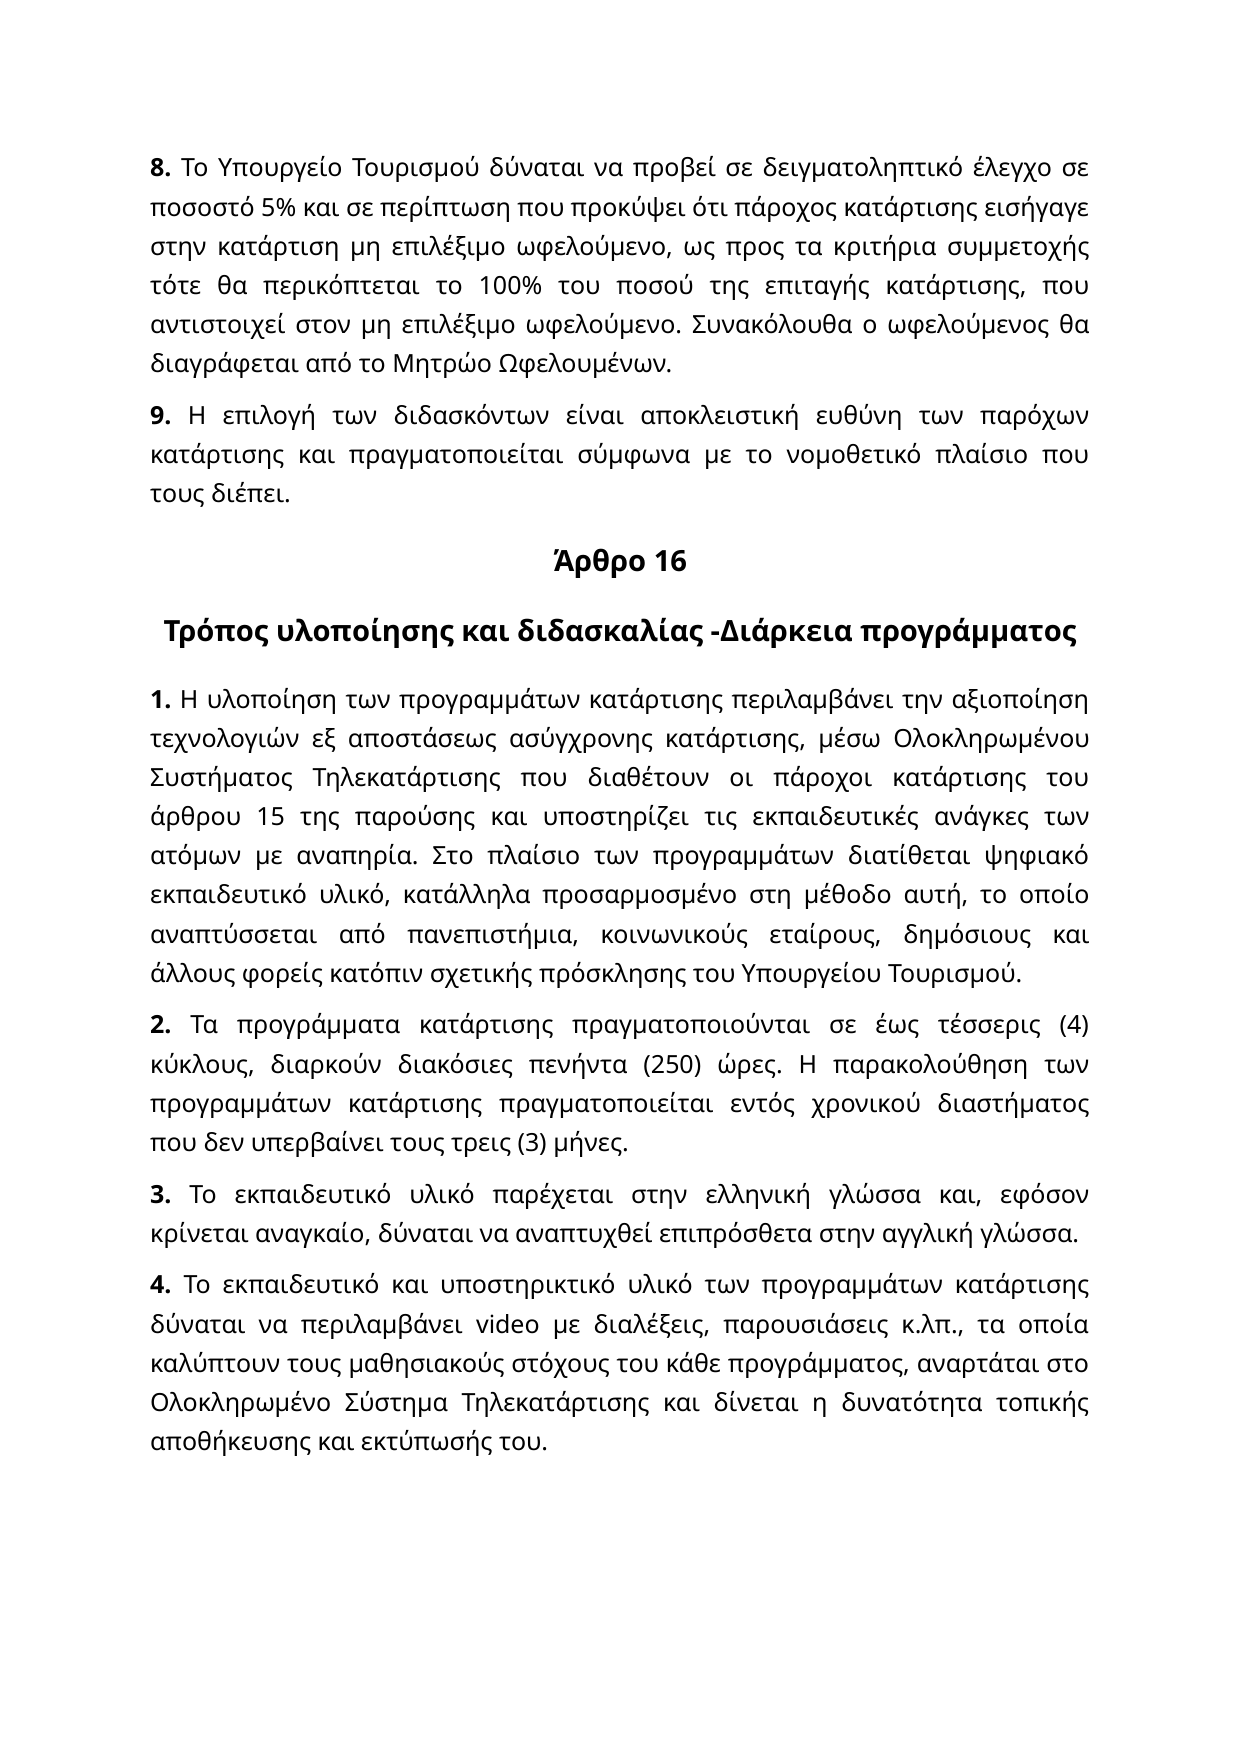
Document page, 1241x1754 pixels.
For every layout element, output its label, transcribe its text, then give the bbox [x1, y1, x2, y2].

text 1. Η υλοποίηση των προγραμμάτων κατάρτισης περιλαμβάνει την αξιοποίηση τεχνολογιών εξ αποστάσεως ασύγχρονης κατάρτισης, μέσω Ολοκληρωμένου Συστήματος Τηλεκατάρτισης που διαθέτουν οι πάροχοι κατάρτισης του άρθρου 15 της παρούσης και υποστηρίζει τις εκπαιδευτικές ανάγκες των ατόμων με αναπηρία. Στο πλαίσιο των προγραμμάτων διατίθεται ψηφιακό εκπαιδευτικό υλικό, κατάλληλα προσαρμοσμένο στη μέθοδο αυτή, το οποίο αναπτύσσεται από πανεπιστήμια, κοινωνικούς εταίρους, δημόσιους και άλλους φορείς κατόπιν σχετικής πρόσκλησης του Υπουργείου Τουρισμού. [150, 681, 1090, 989]
subtitle Τρόπος υλοποίησης και διδασκαλίας -Διάρκεια προγράμματος [150, 611, 1090, 650]
text 9. Η επιλογή των διδασκόντων είναι αποκλειστική ευθύνη των παρόχων κατάρτισης και πραγματοποιείται σύμφωνα με το νομοθετικό πλαίσιο που τους διέπει. [150, 397, 1090, 510]
text 3. Το εκπαιδευτικό υλικό παρέχεται στην ελληνική γλώσσα και, εφόσον κρίνεται αναγκαίο, δύναται να αναπτυχθεί επιπρόσθετα στην αγγλική γλώσσα. [150, 1176, 1090, 1249]
text 2. Τα προγράμματα κατάρτισης πραγματοποιούνται σε έως τέσσερις (4) κύκλους, διαρκούν διακόσιες πενήντα (250) ώρες. Η παρακολούθηση των προγραμμάτων κατάρτισης πραγματοποιείται εντός χρονικού διαστήματος που δεν υπερβαίνει τους τρεις (3) μήνες. [150, 1007, 1090, 1159]
text 8. Το Υπουργείο Τουρισμού δύναται να προβεί σε δειγματοληπτικό έλεγχο σε ποσοστό 5% και σε περίπτωση που προκύψει ότι πάροχος κατάρτισης εισήγαγε στην κατάρτιση μη επιλέξιμο ωφελούμενο, ως προς τα κριτήρια συμμετοχής τότε θα περικόπτεται το 100% του ποσού της επιταγής κατάρτισης, που αντιστοιχεί στον μη επιλέξιμο ωφελούμενο. Συνακόλουθα ο ωφελούμενος θα διαγράφεται από το Μητρώο Ωφελουμένων. [150, 150, 1090, 380]
text 4. Το εκπαιδευτικό και υποστηρικτικό υλικό των προγραμμάτων κατάρτισης δύναται να περιλαμβάνει video με διαλέξεις, παρουσιάσεις κ.λπ., τα οποία καλύπτουν τους μαθησιακούς στόχους του κάθε προγράμματος, αναρτάται στο Ολοκληρωμένο Σύστημα Τηλεκατάρτισης και δίνεται η δυνατότητα τοπικής αποθήκευσης και εκτύπωσής του. [150, 1267, 1090, 1458]
subtitle Άρθρο 16 [150, 540, 1090, 580]
